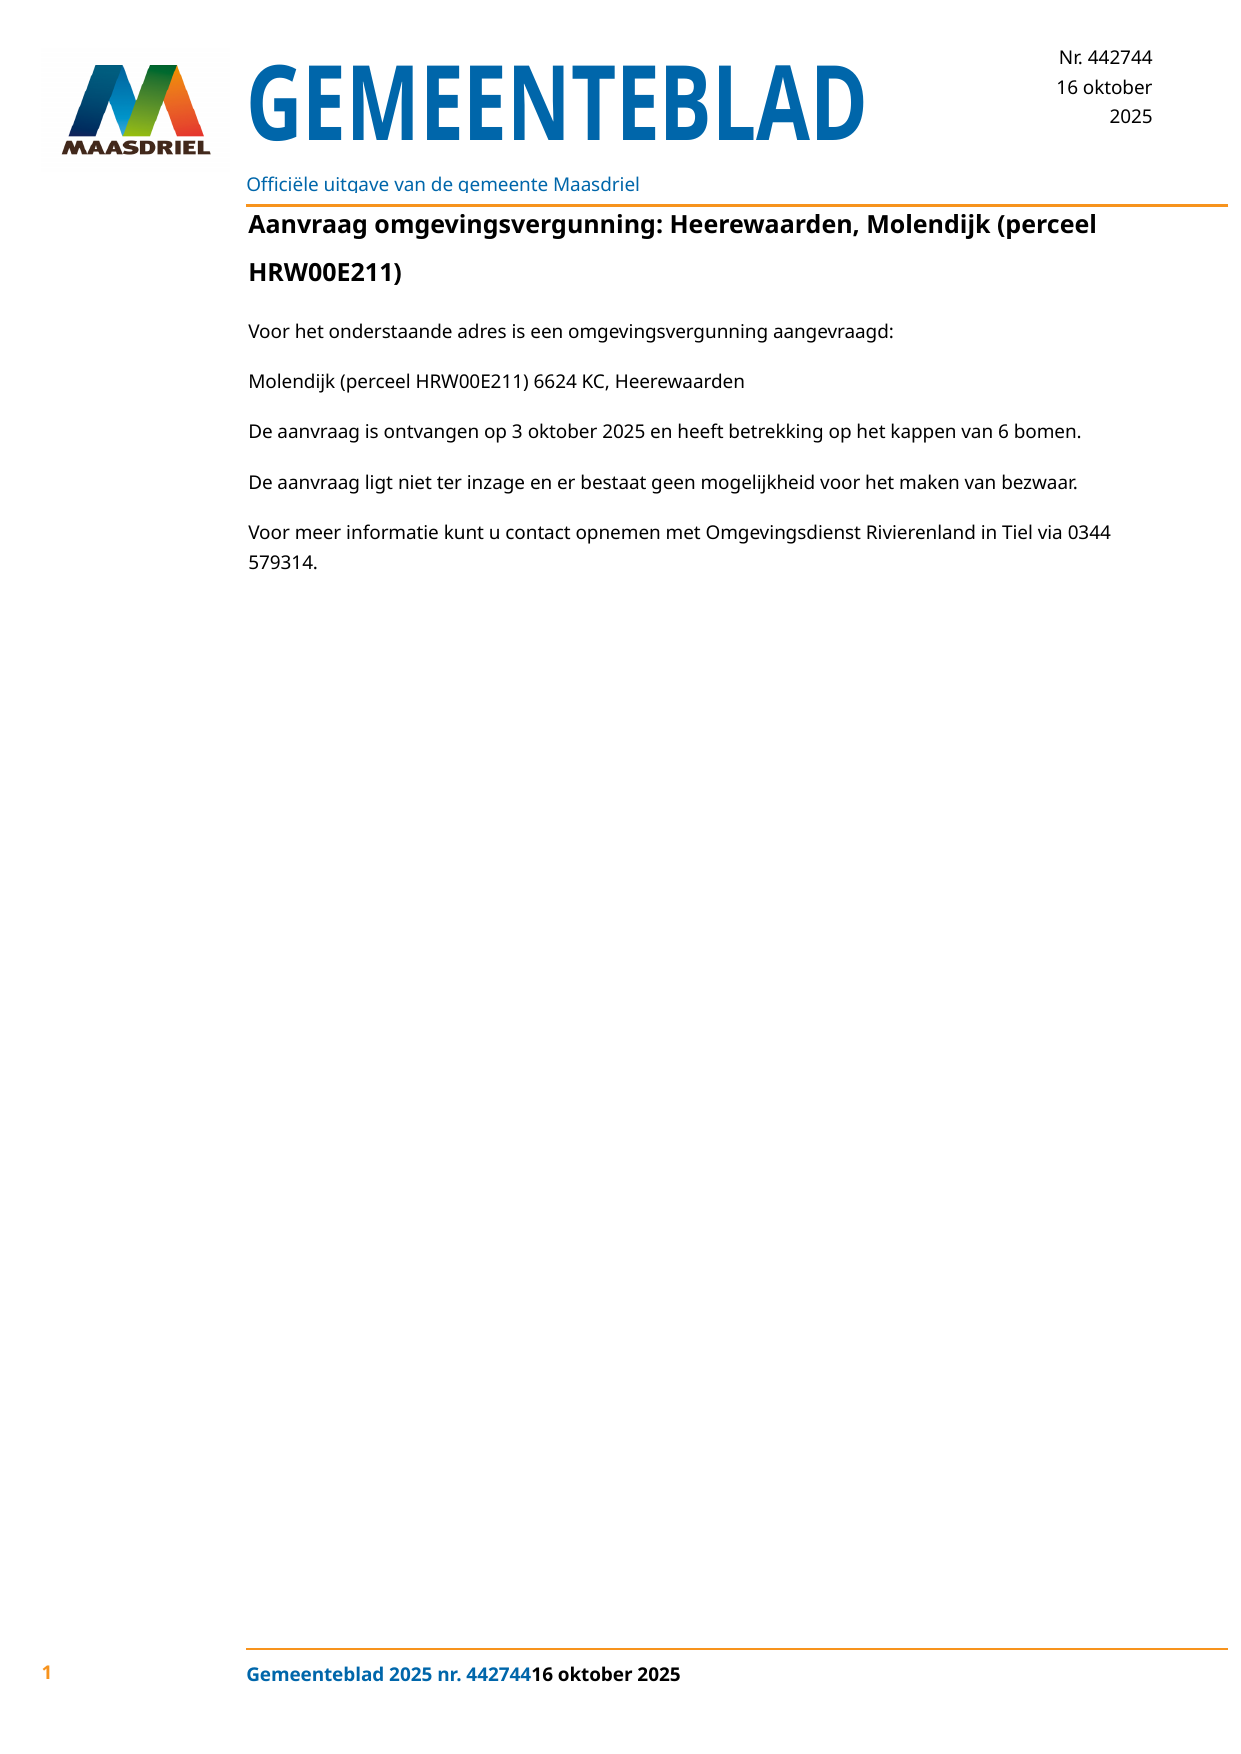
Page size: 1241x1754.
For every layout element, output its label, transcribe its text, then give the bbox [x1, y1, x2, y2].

picture [41, 47, 231, 172]
text Aanvraag omgevingsvergunning: Heerewaarden, Molendijk (perceel HRW00E211) [248, 207, 1152, 288]
text Voor meer informatie kunt u contact opnemen met Omgevingsdienst Rivierenland in Tiel via 0344 579314. [248, 519, 1152, 575]
text Molendijk (perceel HRW00E211) 6624 KC, Heerewaarden [248, 368, 1152, 394]
text De aanvraag ligt niet ter inzage en er bestaat geen mogelijkheid voor het maken van bezwaar. [248, 469, 1152, 495]
text De aanvraag is ontvangen op 3 oktober 2025 en heeft betrekking op het kappen van 6 bomen. [248, 419, 1152, 444]
text Voor het onderstaande adres is een omgevingsvergunning aangevraagd: [248, 318, 1152, 344]
